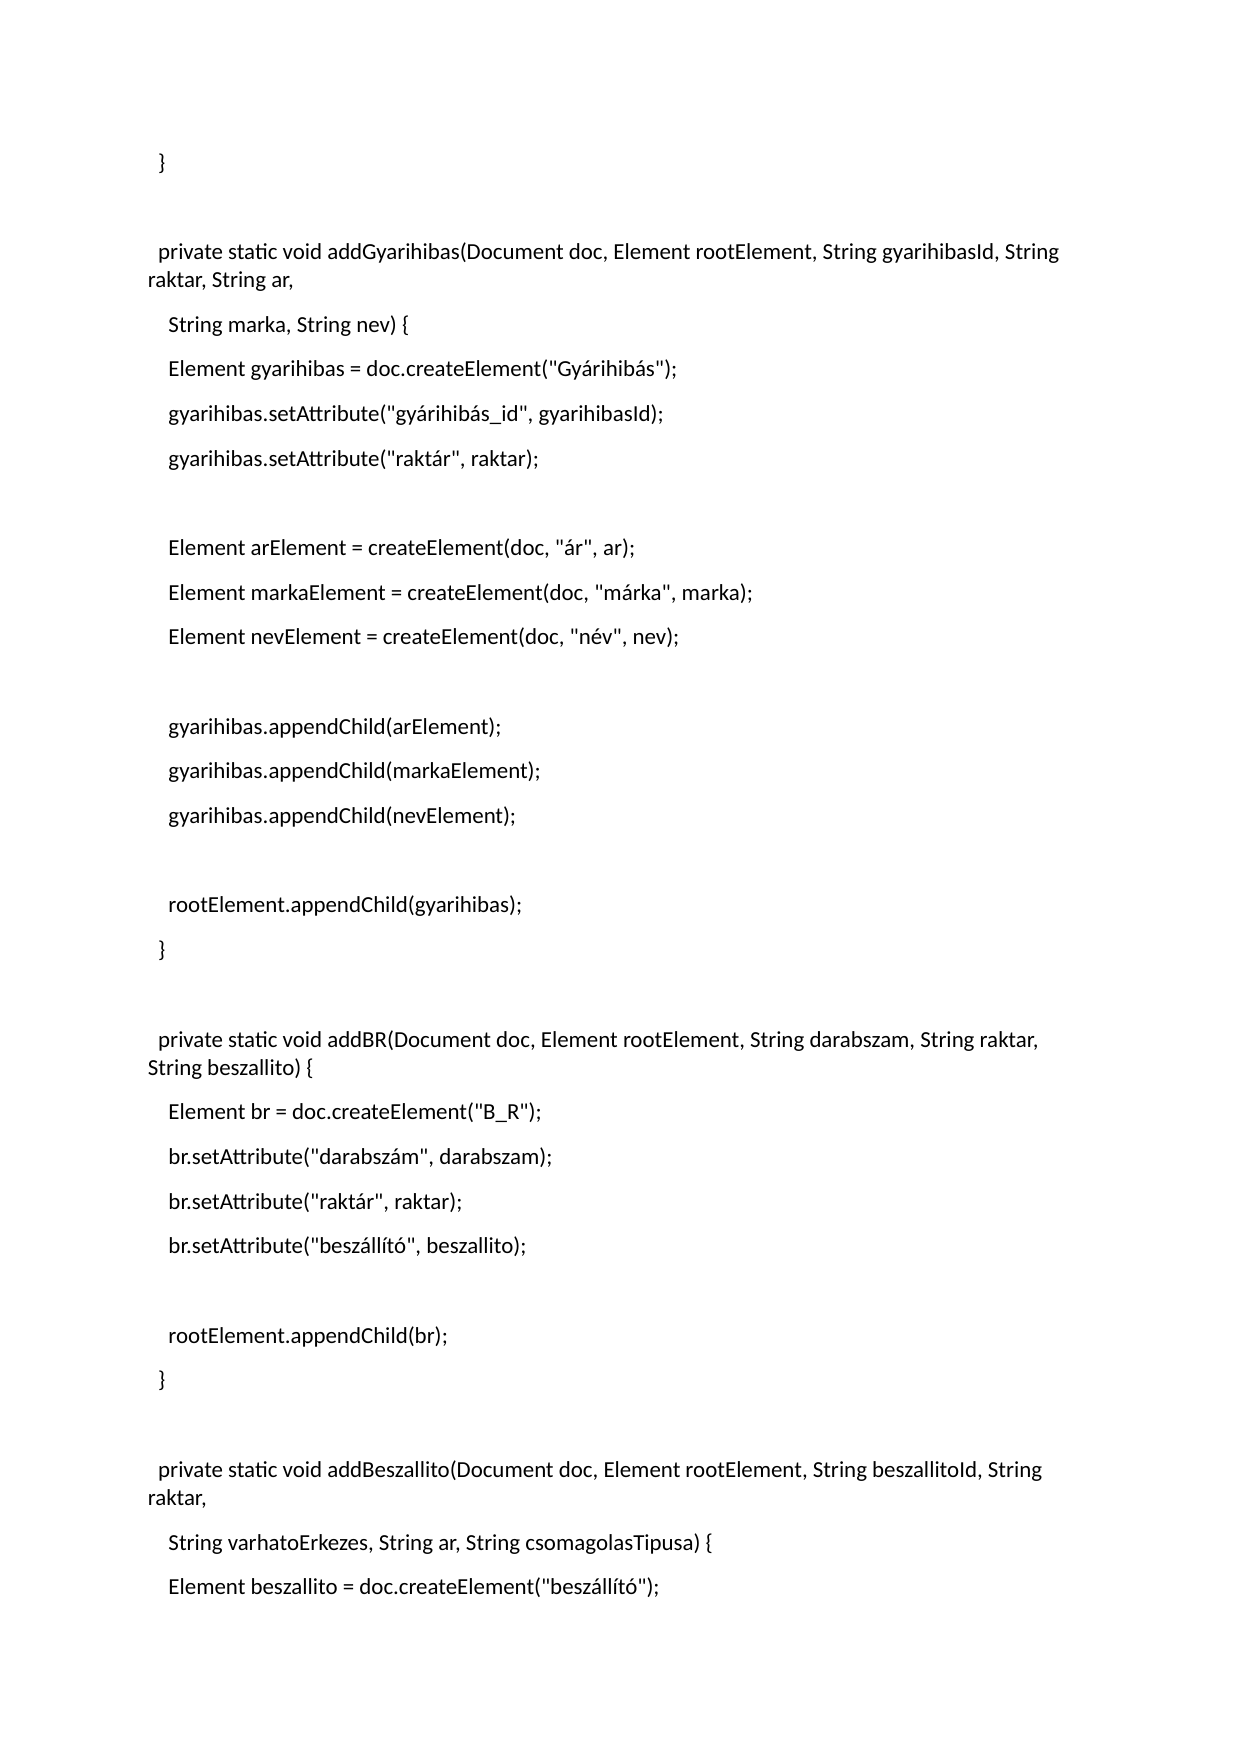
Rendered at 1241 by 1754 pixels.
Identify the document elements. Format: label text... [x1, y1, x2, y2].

text gyarihibas.appendChild(arElement); [148, 712, 1093, 740]
text Element arElement = createElement(doc, "ár", ar); [148, 533, 1093, 561]
text Element br = doc.createElement("B_R"); [148, 1097, 1093, 1125]
text Element gyarihibas = doc.createElement("Gyárihibás"); [148, 354, 1093, 382]
text rootElement.appendChild(gyarihibas); [148, 891, 1093, 919]
text br.setAttribute("beszállító", beszallito); [148, 1231, 1093, 1259]
text Element beszallito = doc.createElement("beszállító"); [148, 1572, 1093, 1600]
text String varhatoErkezes, String ar, String csomagolasTipusa) { [148, 1528, 1093, 1556]
text br.setAttribute("darabszám", darabszam); [148, 1142, 1093, 1170]
text String marka, String nev) { [148, 310, 1093, 338]
text gyarihibas.setAttribute("gyárihibás_id", gyarihibasId); [148, 399, 1093, 427]
text gyarihibas.appendChild(markaElement); [148, 757, 1093, 784]
text private static void addBR(Document doc, Element rootElement, String darabszam, String raktar, String beszallito) { [148, 1025, 1093, 1081]
text } [148, 1366, 1093, 1393]
text gyarihibas.appendChild(nevElement); [148, 801, 1093, 829]
text Element nevElement = createElement(doc, "név", nev); [148, 622, 1093, 651]
text br.setAttribute("raktár", raktar); [148, 1187, 1093, 1215]
text rootElement.appendChild(br); [148, 1321, 1093, 1349]
text gyarihibas.setAttribute("raktár", raktar); [148, 444, 1093, 472]
text private static void addBeszallito(Document doc, Element rootElement, String beszallitoId, String raktar, [148, 1455, 1093, 1511]
text } [148, 148, 1093, 176]
text } [148, 935, 1093, 963]
text Element markaElement = createElement(doc, "márka", marka); [148, 578, 1093, 606]
text private static void addGyarihibas(Document doc, Element rootElement, String gyarihibasId, String raktar, String ar, [148, 237, 1093, 293]
